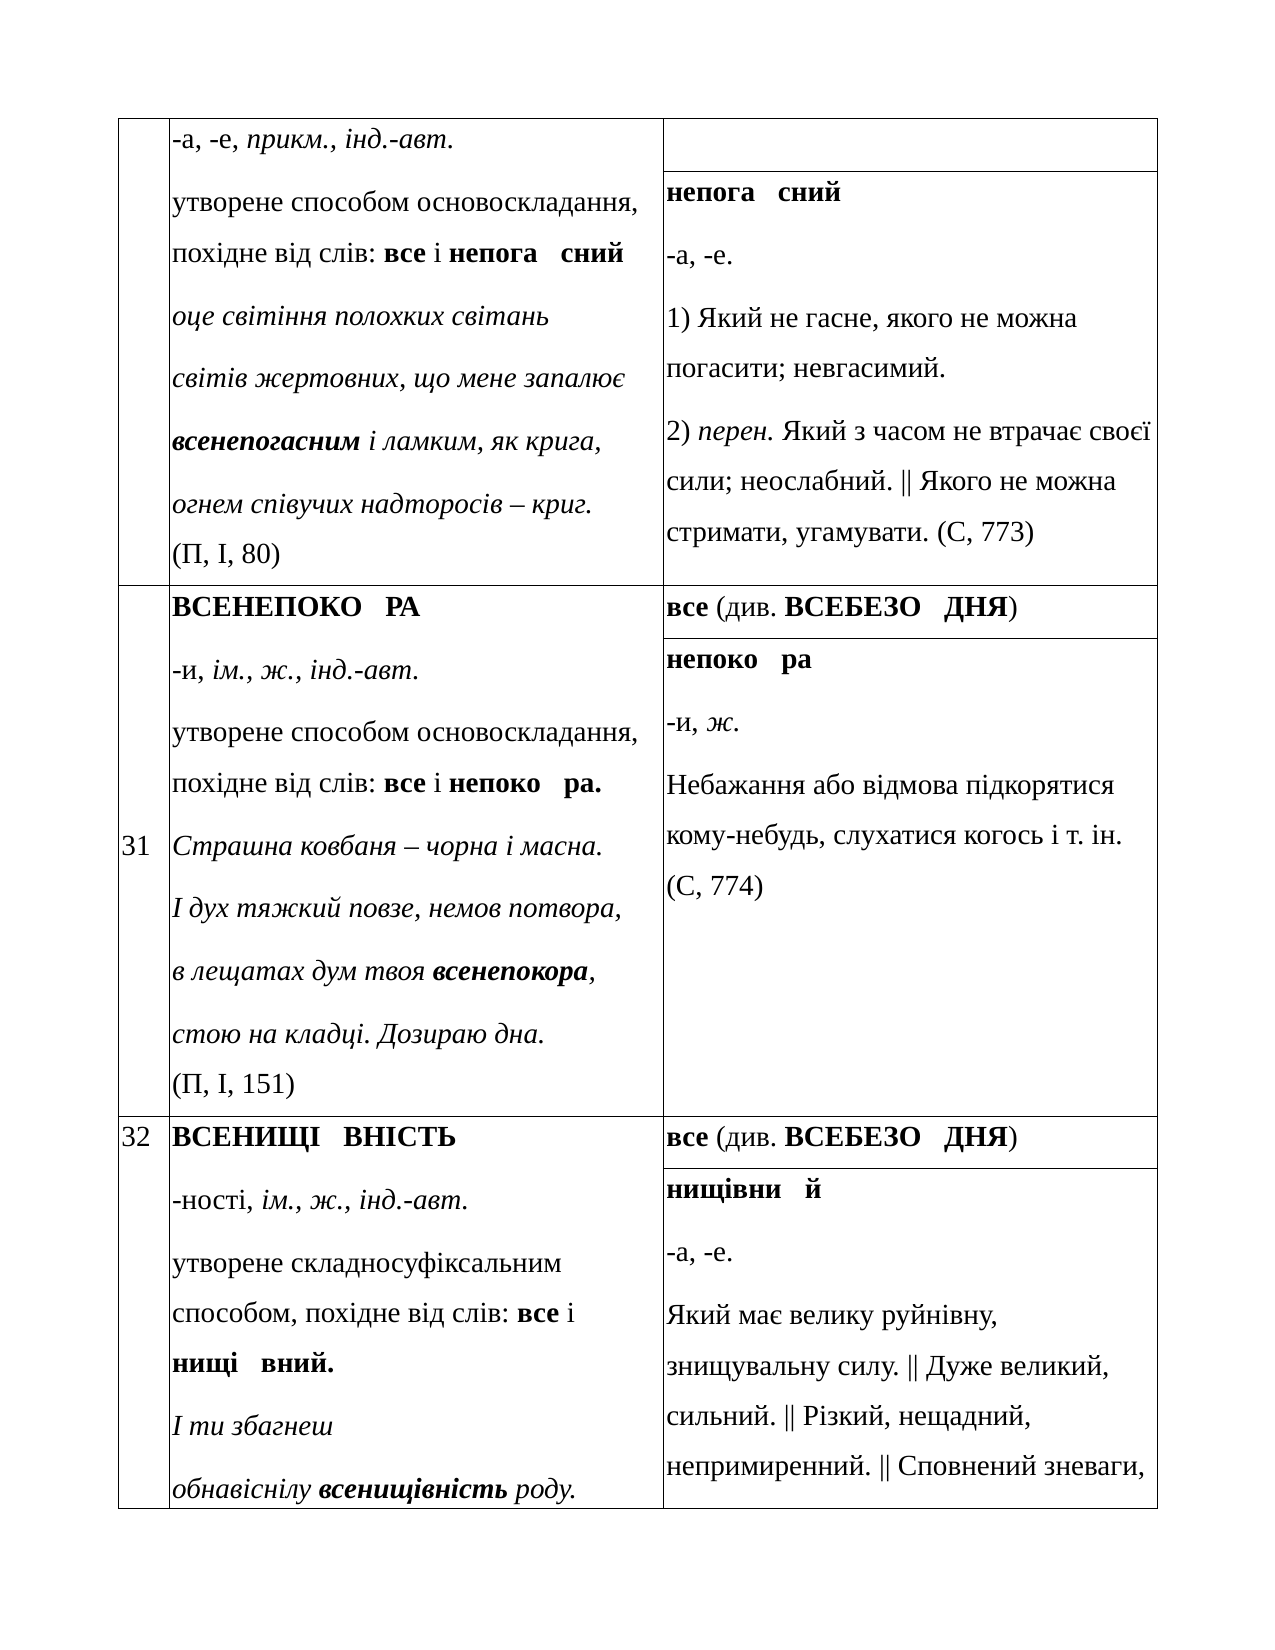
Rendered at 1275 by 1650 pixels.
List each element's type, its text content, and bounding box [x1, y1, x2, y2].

table_cell [119, 119, 169, 585]
table_cell непогасний -а, -е. 1) Який не гасне, якого не можна погасити; невгасимий. 2) перен. Який з часом не втрачає своєї сили; неослабний. || Якого не можна стримати, угамувати. (С, 773) [664, 172, 1157, 585]
table_cell -а, -е, прикм., інд.-авт. утворене способом основоскладання, похідне від слів: все і непогасний оце світіння полохких світань світів жертовних, що мене запалює всенепогасним і ламким, як крига, огнем співучих надторосів – криг. (П, І, 80) [170, 119, 663, 585]
table_cell [664, 119, 1157, 171]
table_cell ВСЕНЕПОКОРА -и, ім., ж., інд.-авт. утворене способом основоскладання, похідне від слів: все і непокора. Страшна ковбаня – чорна і масна. І дух тяжкий повзе, немов потвора, в лещатах дум твоя всенепокора, стою на кладці. Дозираю дна. (П, І, 151) [170, 586, 663, 1116]
table_cell все (див. ВСЕБЕЗОДНЯ) [664, 586, 1157, 638]
table_cell непокора -и, ж. Небажання або відмова підкорятися кому-небудь, слухатися когось і т. ін. (С, 774) [664, 639, 1157, 1116]
table_cell 32 [119, 1117, 169, 1507]
table_cell 31 [119, 586, 169, 1116]
table_cell ВСЕНИЩІВНІСТЬ -ності, ім., ж., інд.-авт. утворене складносуфіксальним способом, похідне від слів: все і нищівний. І ти збагнеш обнавіснілу всенищівність роду. [170, 1117, 663, 1507]
table_cell все (див. ВСЕБЕЗОДНЯ) [664, 1117, 1157, 1168]
table_cell нищівний -а, -е. Який має велику руйнівну, знищувальну силу. || Дуже великий, сильний. || Різкий, нещадний, непримиренний. || Сповнений зневаги, [664, 1169, 1157, 1507]
